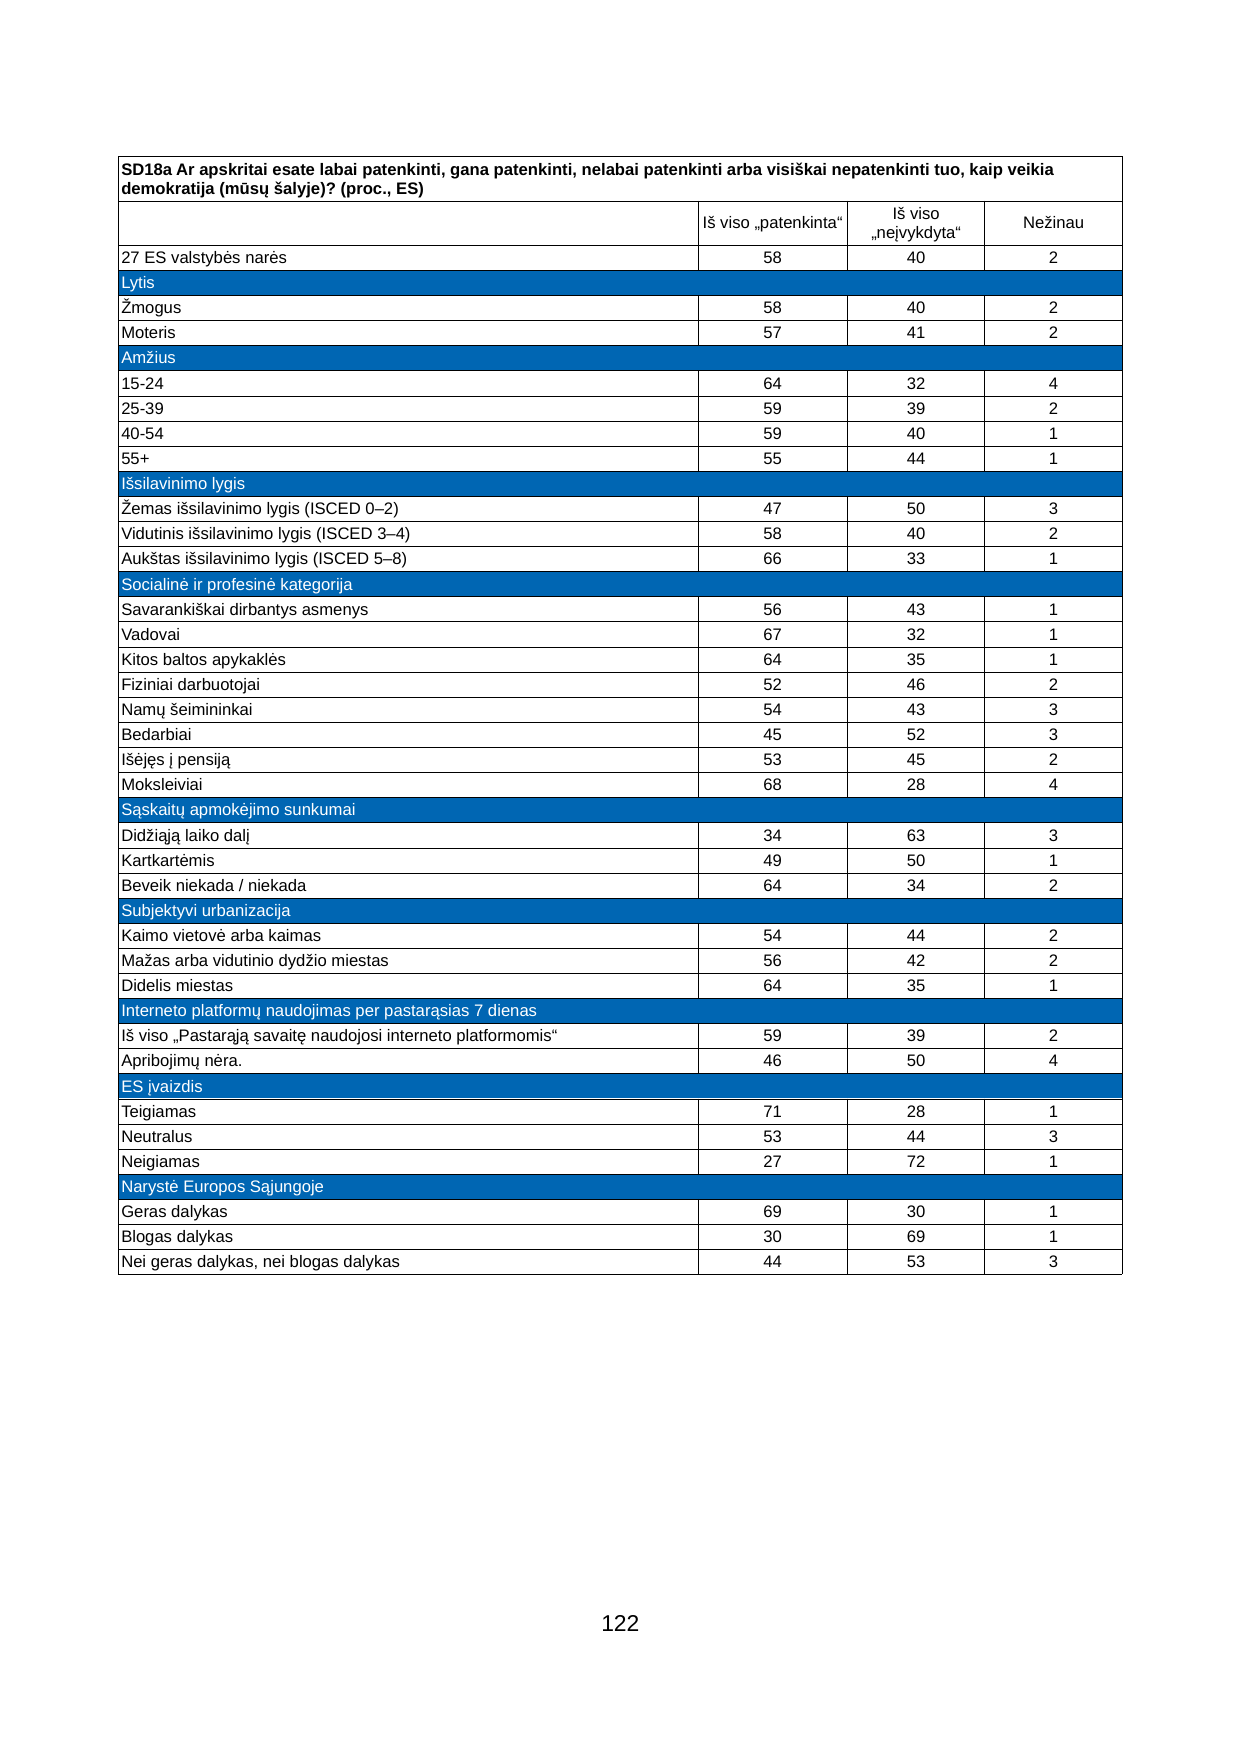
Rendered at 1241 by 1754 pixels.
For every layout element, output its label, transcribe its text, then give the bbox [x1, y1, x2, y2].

table_cell Išėjęs į pensiją [119, 748, 698, 772]
table_cell Teigiamas [119, 1100, 698, 1123]
table_cell 64 [699, 974, 847, 998]
table_cell Vidutinis išsilavinimo lygis (ISCED 3–4) [119, 522, 698, 546]
table_cell Didelis miestas [119, 974, 698, 998]
table_cell 35 [848, 648, 984, 672]
table_cell 3 [985, 1125, 1122, 1149]
table_cell Iš viso „Pastarąją savaitę naudojosi interneto platformomis“ [119, 1024, 698, 1048]
table_cell 1 [985, 597, 1122, 621]
table_cell 32 [848, 622, 984, 647]
table_cell Amžius [119, 346, 1122, 370]
table_cell 25-39 [119, 397, 698, 421]
table_cell 43 [848, 597, 984, 621]
table_cell 15-24 [119, 371, 698, 396]
table_cell 1 [985, 849, 1122, 872]
table_cell 2 [985, 246, 1122, 270]
table_cell Blogas dalykas [119, 1225, 698, 1249]
table_cell Sąskaitų apmokėjimo sunkumai [119, 798, 1122, 822]
table_cell 67 [699, 622, 847, 647]
table_cell 4 [985, 1049, 1122, 1073]
table_cell 3 [985, 823, 1122, 847]
table_cell Savarankiškai dirbantys asmenys [119, 597, 698, 621]
table_cell 72 [848, 1150, 984, 1174]
table_cell 55 [699, 447, 847, 471]
table_cell Nežinau [985, 202, 1122, 245]
table_cell 1 [985, 422, 1122, 446]
table_cell Fiziniai darbuotojai [119, 673, 698, 697]
table_cell Žmogus [119, 296, 698, 320]
table_cell 28 [848, 1100, 984, 1123]
table_cell 50 [848, 1049, 984, 1073]
table_cell 47 [699, 497, 847, 521]
table_cell Interneto platformų naudojimas per pastarąsias 7 dienas [119, 999, 1122, 1023]
table_cell 39 [848, 397, 984, 421]
table_cell 34 [699, 823, 847, 847]
table_cell Kartkartėmis [119, 849, 698, 872]
table_cell 40 [848, 296, 984, 320]
table_cell 1 [985, 974, 1122, 998]
table_cell 64 [699, 874, 847, 898]
table_cell Mažas arba vidutinio dydžio miestas [119, 949, 698, 973]
table_cell 2 [985, 874, 1122, 898]
table_cell 50 [848, 849, 984, 872]
table_cell 55+ [119, 447, 698, 471]
table_cell 44 [848, 924, 984, 948]
table_cell ES įvaizdis [119, 1074, 1122, 1098]
table_cell 2 [985, 522, 1122, 546]
table_cell 54 [699, 924, 847, 948]
table_cell 58 [699, 246, 847, 270]
table_cell Moksleiviai [119, 773, 698, 797]
table_cell 41 [848, 321, 984, 345]
table_cell 69 [699, 1200, 847, 1224]
table_cell 1 [985, 1100, 1122, 1123]
table_cell 56 [699, 949, 847, 973]
table_cell 2 [985, 748, 1122, 772]
table_cell 3 [985, 1250, 1122, 1274]
table_cell 49 [699, 849, 847, 872]
table_cell 42 [848, 949, 984, 973]
table_cell Neutralus [119, 1125, 698, 1149]
table_cell 45 [848, 748, 984, 772]
table_header SD18a Ar apskritai esate labai patenkinti, gana patenkinti, nelabai patenkinti arba visiškai nepatenkinti tuo, kaip veikia demokratija (mūsų šalyje)? (proc., ES) [119, 157, 1122, 201]
table_cell 40-54 [119, 422, 698, 446]
table_cell 46 [848, 673, 984, 697]
table_cell 63 [848, 823, 984, 847]
table_cell 53 [848, 1250, 984, 1274]
table_cell Beveik niekada / niekada [119, 874, 698, 898]
table_cell Subjektyvi urbanizacija [119, 899, 1122, 923]
table_cell Lytis [119, 271, 1122, 295]
table_cell Didžiąją laiko dalį [119, 823, 698, 847]
table_cell Žemas išsilavinimo lygis (ISCED 0–2) [119, 497, 698, 521]
table_cell 2 [985, 321, 1122, 345]
table_cell 1 [985, 648, 1122, 672]
table_cell 32 [848, 371, 984, 396]
table_cell 28 [848, 773, 984, 797]
table_cell 2 [985, 673, 1122, 697]
table_cell 30 [699, 1225, 847, 1249]
table_cell 1 [985, 1200, 1122, 1224]
table_cell 3 [985, 723, 1122, 747]
table_cell 27 ES valstybės narės [119, 246, 698, 270]
table_cell 52 [848, 723, 984, 747]
table_cell 3 [985, 497, 1122, 521]
table_cell 58 [699, 296, 847, 320]
table_cell 4 [985, 773, 1122, 797]
table_cell 40 [848, 522, 984, 546]
table_cell 57 [699, 321, 847, 345]
table_cell 59 [699, 1024, 847, 1048]
table_cell 44 [848, 447, 984, 471]
table_cell 1 [985, 447, 1122, 471]
table_cell 52 [699, 673, 847, 697]
table_cell 27 [699, 1150, 847, 1174]
table_cell Iš viso „patenkinta“ [699, 202, 847, 245]
table_cell 44 [699, 1250, 847, 1274]
table_cell 58 [699, 522, 847, 546]
table_cell 59 [699, 397, 847, 421]
table_cell Bedarbiai [119, 723, 698, 747]
table_cell 2 [985, 397, 1122, 421]
table_cell 2 [985, 949, 1122, 973]
table_cell 3 [985, 698, 1122, 722]
table_cell 45 [699, 723, 847, 747]
table_cell Kitos baltos apykaklės [119, 648, 698, 672]
table_cell 1 [985, 1150, 1122, 1174]
table_cell 40 [848, 246, 984, 270]
table_cell Išsilavinimo lygis [119, 472, 1122, 496]
table_cell 44 [848, 1125, 984, 1149]
table_cell Neigiamas [119, 1150, 698, 1174]
table_cell Narystė Europos Sąjungoje [119, 1175, 1122, 1199]
table_cell 66 [699, 547, 847, 571]
table_cell 43 [848, 698, 984, 722]
table_cell 68 [699, 773, 847, 797]
table_cell 59 [699, 422, 847, 446]
table_cell Kaimo vietovė arba kaimas [119, 924, 698, 948]
table_cell 50 [848, 497, 984, 521]
table_cell 69 [848, 1225, 984, 1249]
table_cell Vadovai [119, 622, 698, 647]
table_cell 2 [985, 296, 1122, 320]
table_cell 64 [699, 371, 847, 396]
table_cell 2 [985, 924, 1122, 948]
table_cell 64 [699, 648, 847, 672]
table_cell Moteris [119, 321, 698, 345]
table_cell 4 [985, 371, 1122, 396]
table_cell 56 [699, 597, 847, 621]
table_cell 54 [699, 698, 847, 722]
table_cell 30 [848, 1200, 984, 1224]
table_cell Apribojimų nėra. [119, 1049, 698, 1073]
table_cell [119, 202, 698, 245]
table_cell 34 [848, 874, 984, 898]
table_cell 53 [699, 748, 847, 772]
table_cell 1 [985, 547, 1122, 571]
table_cell 1 [985, 622, 1122, 647]
table_cell Nei geras dalykas, nei blogas dalykas [119, 1250, 698, 1274]
table_cell 71 [699, 1100, 847, 1123]
table_cell Socialinė ir profesinė kategorija [119, 572, 1122, 596]
table_cell Aukštas išsilavinimo lygis (ISCED 5–8) [119, 547, 698, 571]
table_cell Geras dalykas [119, 1200, 698, 1224]
table_cell Namų šeimininkai [119, 698, 698, 722]
table_cell 35 [848, 974, 984, 998]
table_cell Iš viso „neįvykdyta“ [848, 202, 984, 245]
table_cell 46 [699, 1049, 847, 1073]
table_cell 53 [699, 1125, 847, 1149]
table_cell 2 [985, 1024, 1122, 1048]
table_cell 1 [985, 1225, 1122, 1249]
table_cell 33 [848, 547, 984, 571]
table_cell 39 [848, 1024, 984, 1048]
table_cell 40 [848, 422, 984, 446]
